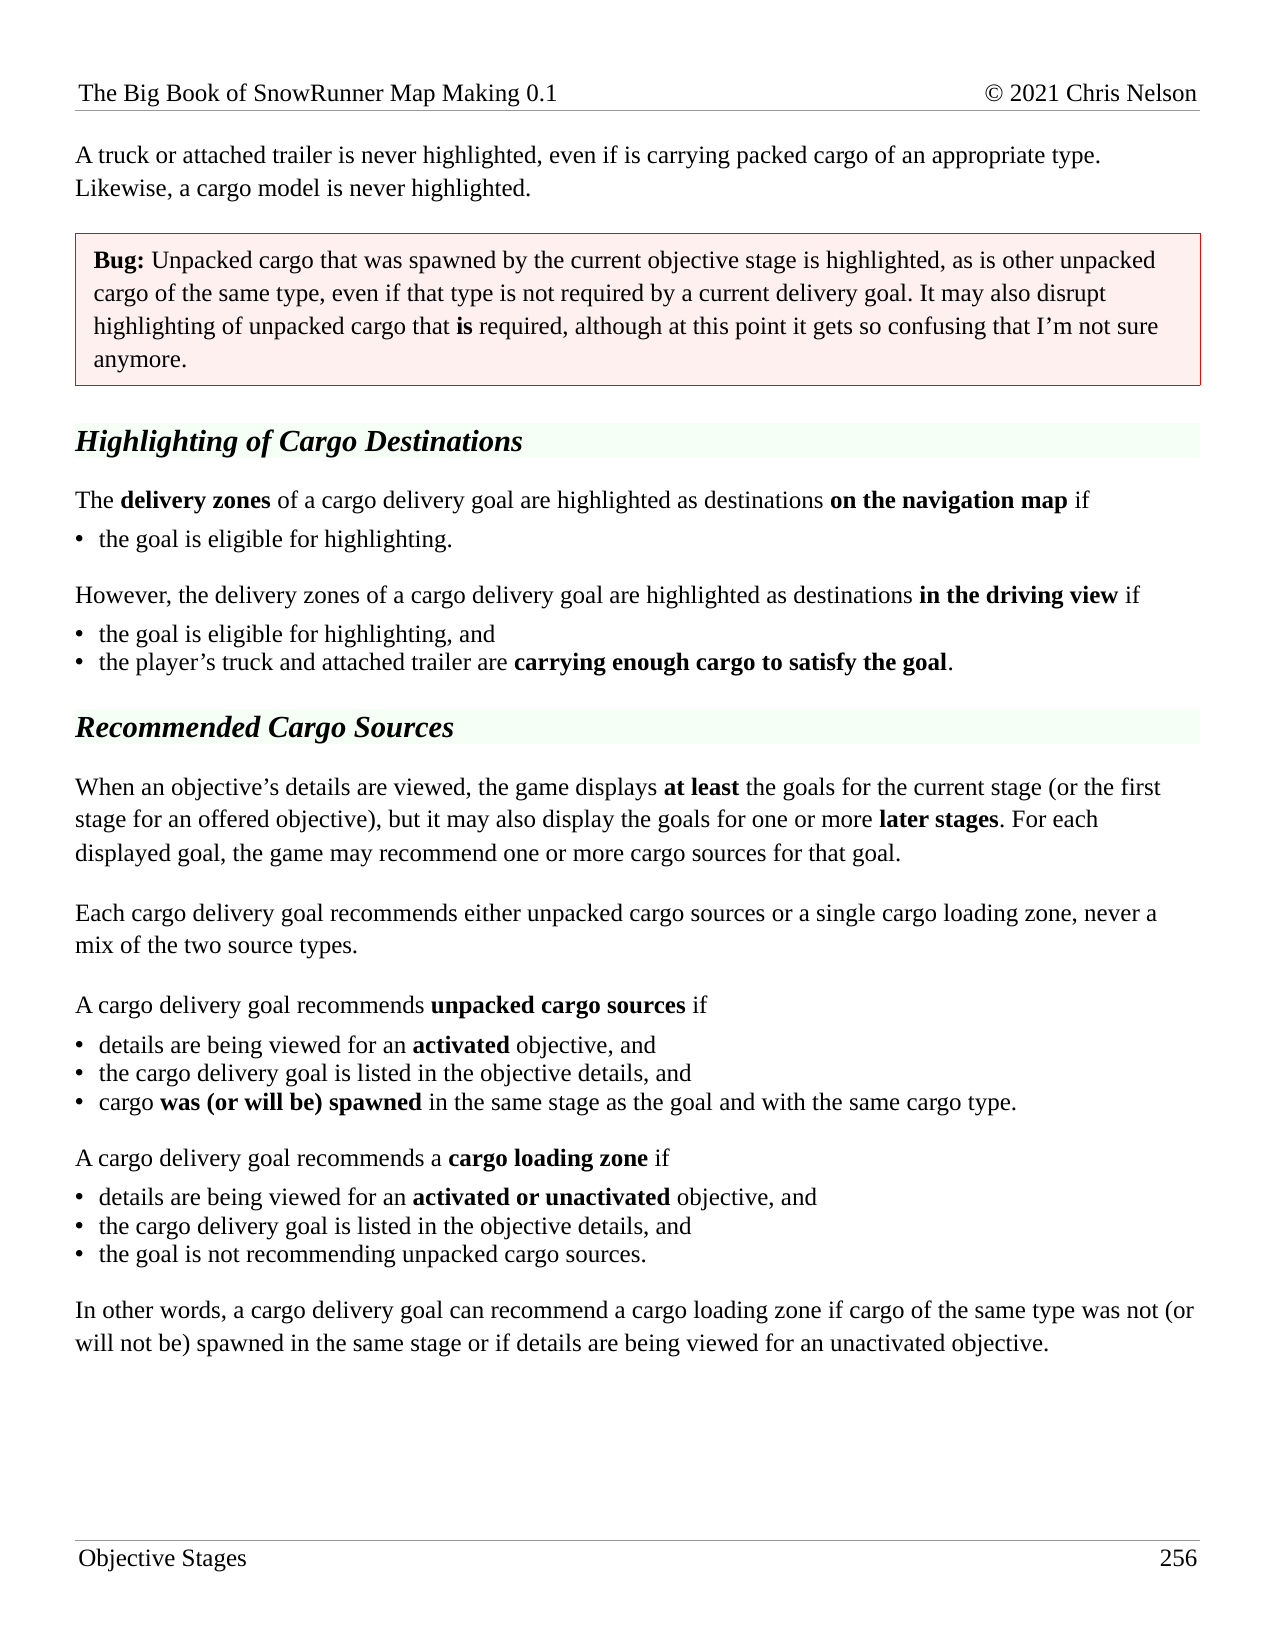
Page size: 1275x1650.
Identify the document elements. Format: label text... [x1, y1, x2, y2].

list details are being viewed for an activated or unactivated objective, and [75, 1182, 1200, 1211]
list details are being viewed for an activated objective, and [75, 1030, 1200, 1058]
text A truck or attached trailer is never highlighted, even if is carrying packed cargo of an appropriate type. Likewise, a cargo model is never highlighted. [75, 140, 1200, 202]
list the goal is not recommending unpacked cargo sources. [75, 1239, 1200, 1268]
subtitle However, the delivery zones of a cargo delivery goal are highlighted as destinations in the driving view if [75, 580, 1200, 608]
list the cargo delivery goal is listed in the objective details, and [75, 1211, 1200, 1239]
list cargo was (or will be) spawned in the same stage as the goal and with the same cargo type. [75, 1087, 1200, 1116]
list the goal is eligible for highlighting. [75, 524, 1200, 553]
subtitle Recommended Cargo Sources [75, 709, 1200, 744]
subtitle The delivery zones of a cargo delivery goal are highlighted as destinations on the navigation map if [75, 485, 1200, 514]
subtitle Highlighting of Cargo Destinations [75, 423, 1200, 458]
text Each cargo delivery goal recommends either unpacked cargo sources or a single cargo loading zone, never a mix of the two source types. [75, 898, 1200, 959]
text In other words, a cargo delivery goal can recommend a cargo loading zone if cargo of the same type was not (or will not be) spawned in the same stage or if details are being viewed for an unactivated objective. [75, 1295, 1200, 1357]
list Unpacked cargo that was spawned by the current objective stage is highlighted, as is other unpacked cargo of the same type, even if that type is not required by a current delivery goal. It may also disrupt highlighting of unpacked cargo that is required, although at this point it gets so confusing that I’m not sure anymore. [76, 234, 1200, 385]
list the goal is eligible for highlighting, and [75, 619, 1200, 647]
subtitle A cargo delivery goal recommends a cargo loading zone if [75, 1143, 1200, 1172]
list the player’s truck and attached trailer are carrying enough cargo to satisfy the goal. [75, 647, 1200, 676]
text When an objective’s details are viewed, the game displays at least the goals for the current stage (or the first stage for an offered objective), but it may also display the goals for one or more later stages. For each displayed goal, the game may recommend one or more cargo sources for that goal. [75, 772, 1200, 866]
list the cargo delivery goal is listed in the objective details, and [75, 1058, 1200, 1087]
subtitle A cargo delivery goal recommends unpacked cargo sources if [75, 991, 1200, 1019]
